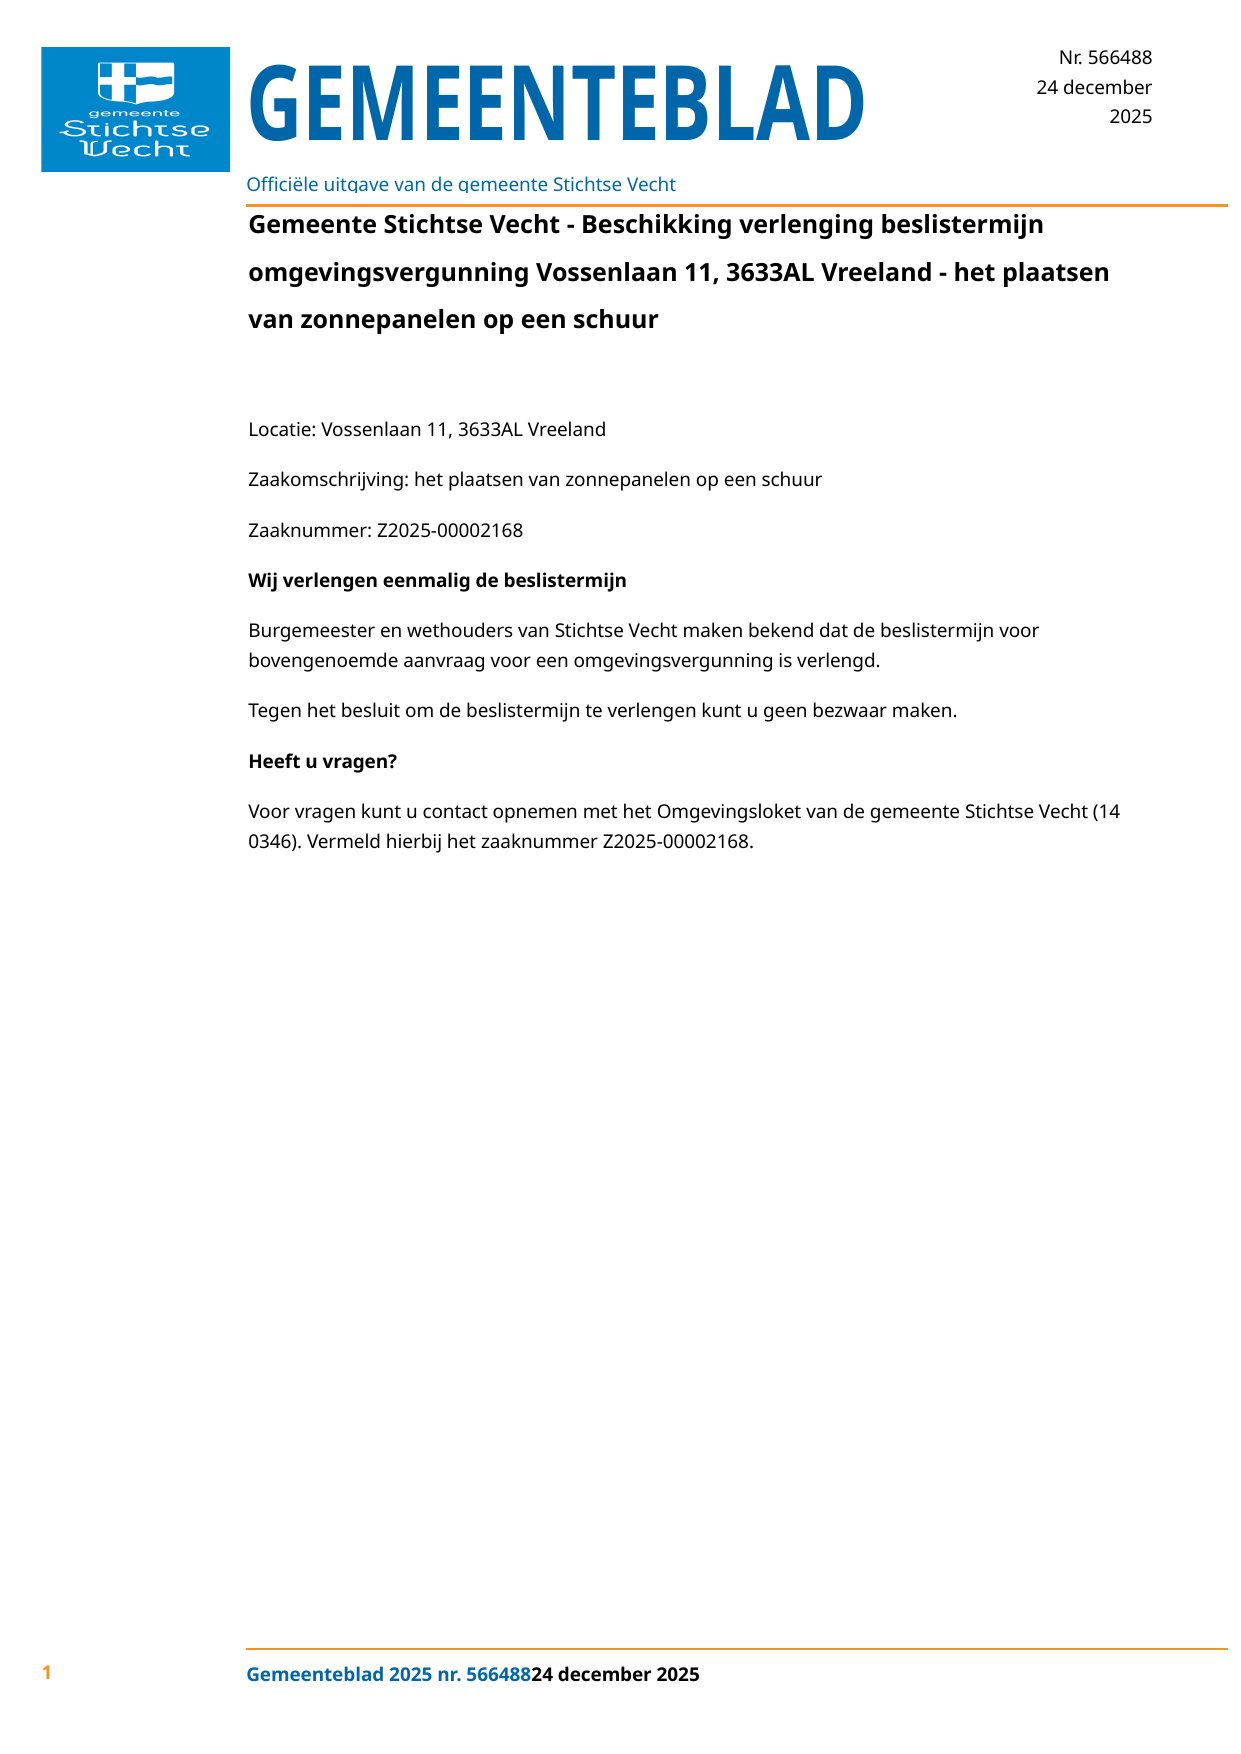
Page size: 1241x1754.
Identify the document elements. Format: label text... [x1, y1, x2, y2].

text Tegen het besluit om de beslistermijn te verlengen kunt u geen bezwaar maken. [248, 698, 1152, 723]
text Gemeente Stichtse Vecht - Beschikking verlenging beslistermijn omgevingsvergunning Vossenlaan 11, 3633AL Vreeland - het plaatsen van zonnepanelen op een schuur [248, 207, 1152, 336]
text Burgemeester en wethouders van Stichtse Vecht maken bekend dat de beslistermijn voor bovengenoemde aanvraag voor een omgevingsvergunning is verlengd. [248, 618, 1152, 673]
picture [137, 63, 174, 103]
text Zaakomschrijving: het plaatsen van zonnepanelen op een schuur [248, 466, 1152, 492]
text Heeft u vragen? [248, 748, 1152, 774]
text Wij verlengen eenmalig de beslistermijn [248, 567, 1152, 593]
text Locatie: Vossenlaan 11, 3633AL Vreeland [248, 416, 1152, 442]
text Zaaknummer: Z2025-00002168 [248, 517, 1152, 542]
text Voor vragen kunt u contact opnemen met het Omgevingsloket van de gemeente Stichtse Vecht (14 0346). Vermeld hierbij het zaaknummer Z2025-00002168. [248, 798, 1152, 854]
picture [99, 63, 135, 101]
